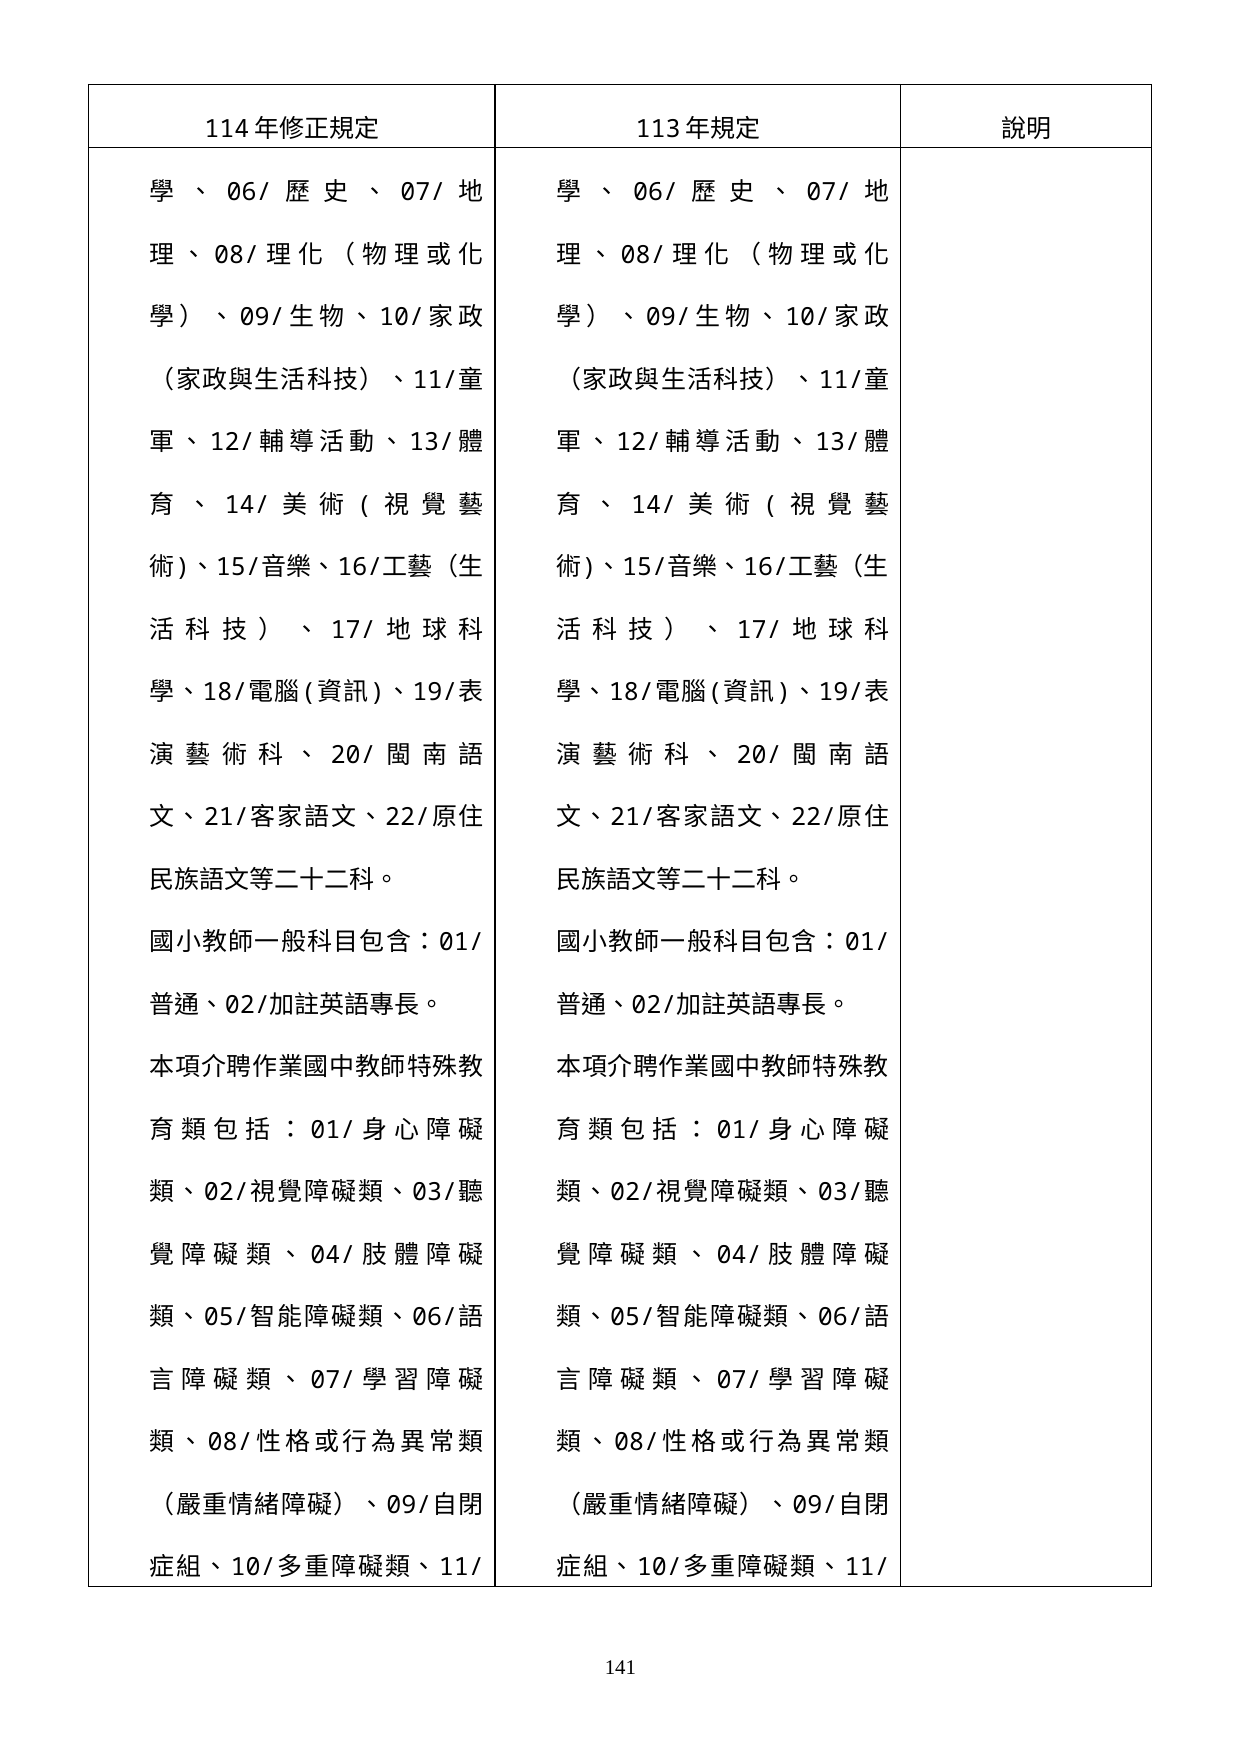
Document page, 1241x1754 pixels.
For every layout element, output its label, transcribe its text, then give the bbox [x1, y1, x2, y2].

table_cell 學、06/歷史、07/地理、08/理化（物理或化學）、09/生物、10/家政（家政與生活科技）、11/童軍、12/輔導活動、13/體育、14/美術(視覺藝術)、15/音樂、16/工藝（生活科技）、17/地球科學、18/電腦(資訊)、19/表演藝術科、20/閩南語文、21/客家語文、22/原住民族語文等二十二科。 國小教師一般科目包含：01/普通、02/加註英語專長。 本項介聘作業國中教師特殊教育類包括：01/身心障礙類、02/視覺障礙類、03/聽覺障礙類、04/肢體障礙類、05/智能障礙類、06/語言障礙類、07/學習障礙類、08/性格或行為異常類（嚴重情緒障礙）、09/自閉症組、10/多重障礙類、11/ [496, 148, 900, 1586]
table_cell [901, 148, 1151, 1586]
table_header 113年規定 [496, 85, 900, 147]
table_cell 學、06/歷史、07/地理、08/理化（物理或化學）、09/生物、10/家政（家政與生活科技）、11/童軍、12/輔導活動、13/體育、14/美術(視覺藝術)、15/音樂、16/工藝（生活科技）、17/地球科學、18/電腦(資訊)、19/表演藝術科、20/閩南語文、21/客家語文、22/原住民族語文等二十二科。 國小教師一般科目包含：01/普通、02/加註英語專長。 本項介聘作業國中教師特殊教育類包括：01/身心障礙類、02/視覺障礙類、03/聽覺障礙類、04/肢體障礙類、05/智能障礙類、06/語言障礙類、07/學習障礙類、08/性格或行為異常類（嚴重情緒障礙）、09/自閉症組、10/多重障礙類、11/ [89, 148, 494, 1586]
table_header 114年修正規定 [89, 85, 494, 147]
table_header 說明 [901, 85, 1151, 147]
